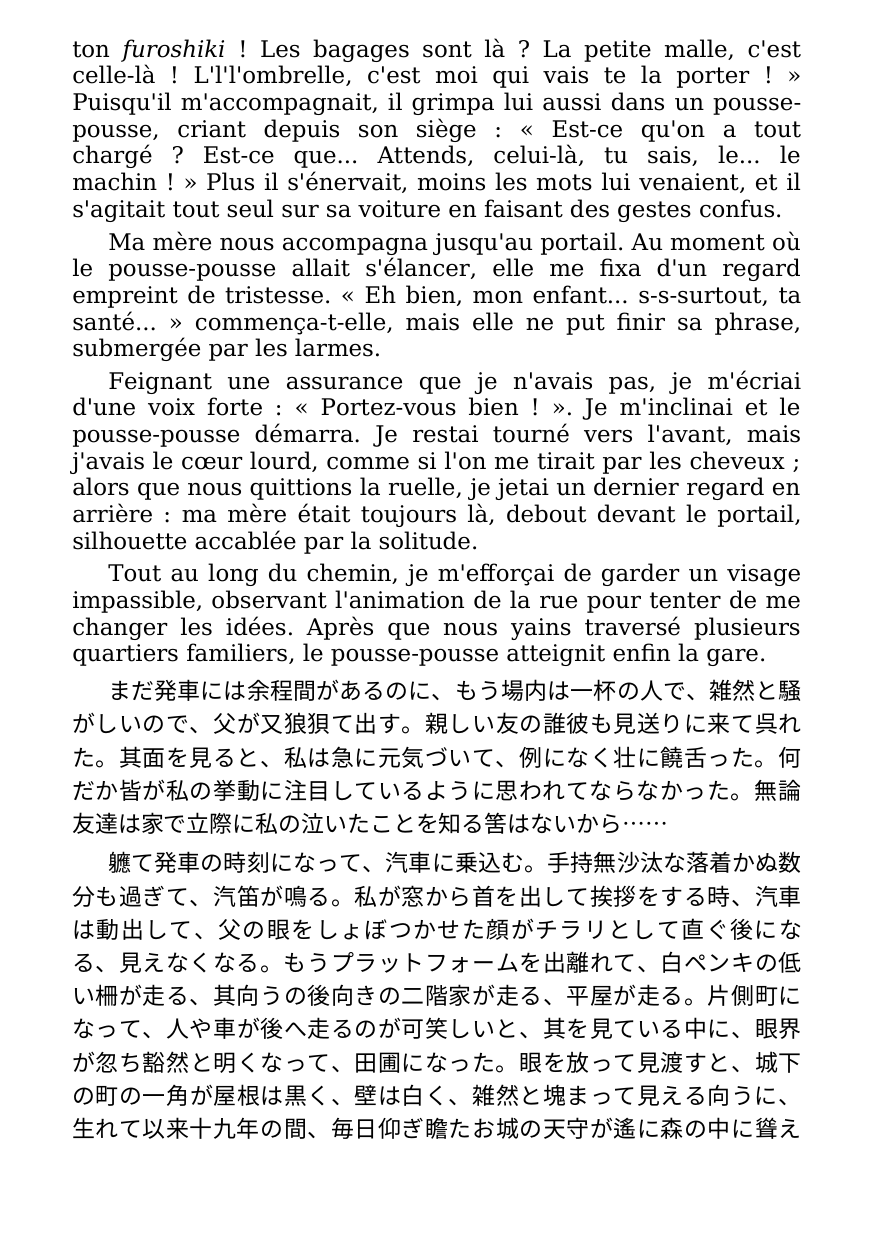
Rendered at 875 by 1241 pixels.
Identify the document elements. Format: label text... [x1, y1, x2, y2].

text Feignant une assurance que je n'avais pas, je m'écriai d'une voix forte : « Portez-vous bien ! ». Je m'inclinai et le pousse-pousse démarra. Je restai tourné vers l'avant, mais j'avais le cœur lourd, comme si l'on me tirait par les cheveux ; alors que nous quittions la ruelle, je jetai un dernier regard en arrière : ma mère était toujours là, debout devant le portail, silhouette accablée par la solitude. [72, 368, 802, 554]
text まだ発車には余程間があるのに、もう場内は一杯の人で、雑然と騒がしいので、父が又狼狽て出す。親しい友の誰彼も見送りに来て呉れた。其面を見ると、私は急に元気づいて、例になく壮に饒舌った。何だか皆が私の挙動に注目しているように思われてならなかった。無論友達は家で立際に私の泣いたことを知る筈はないから…… [72, 673, 802, 839]
text ton furoshiki ! Les bagages sont là ? La petite malle, c'est celle-là ! L'l'l'ombrelle, c'est moi qui vais te la porter ! » Puisqu'il m'accompagnait, il grimpa lui aussi dans un pousse-pousse, criant depuis son siège : « Est-ce qu'on a tout chargé ? Est-ce que... Attends, celui-là, tu sais, le... le machin ! » Plus il s'énervait, moins les mots lui venaient, et il s'agitait tout seul sur sa voiture en faisant des gestes confus. [72, 36, 802, 223]
text 軈て発車の時刻になって、汽車に乗込む。手持無沙汰な落着かぬ数分も過ぎて、汽笛が鳴る。私が窓から首を出して挨拶をする時、汽車は動出して、父の眼をしょぼつかせた顔がチラリとして直ぐ後になる、見えなくなる。もうプラットフォームを出離れて、白ペンキの低い柵が走る、其向うの後向きの二階家が走る、平屋が走る。片側町になって、人や車が後へ走るのが可笑しいと、其を見ている中に、眼界が忽ち豁然と明くなって、田圃になった。眼を放って見渡すと、城下の町の一角が屋根は黒く、壁は白く、雑然と塊まって見える向うに、生れて以来十九年の間、毎日仰ぎ瞻たお城の天守が遙に森の中に聳え [72, 845, 802, 1144]
text Tout au long du chemin, je m'efforçai de garder un visage impassible, observant l'animation de la rue pour tenter de me changer les idées. Après que nous yains traversé plusieurs quartiers familiers, le pousse-pousse atteignit enfin la gare. [72, 561, 802, 667]
text Ma mère nous accompagna jusqu'au portail. Au moment où le pousse-pousse allait s'élancer, elle me fixa d'un regard empreint de tristesse. « Eh bien, mon enfant... s-s-surtout, ta santé... » commença-t-elle, mais elle ne put finir sa phrase, submergée par les larmes. [72, 229, 802, 362]
